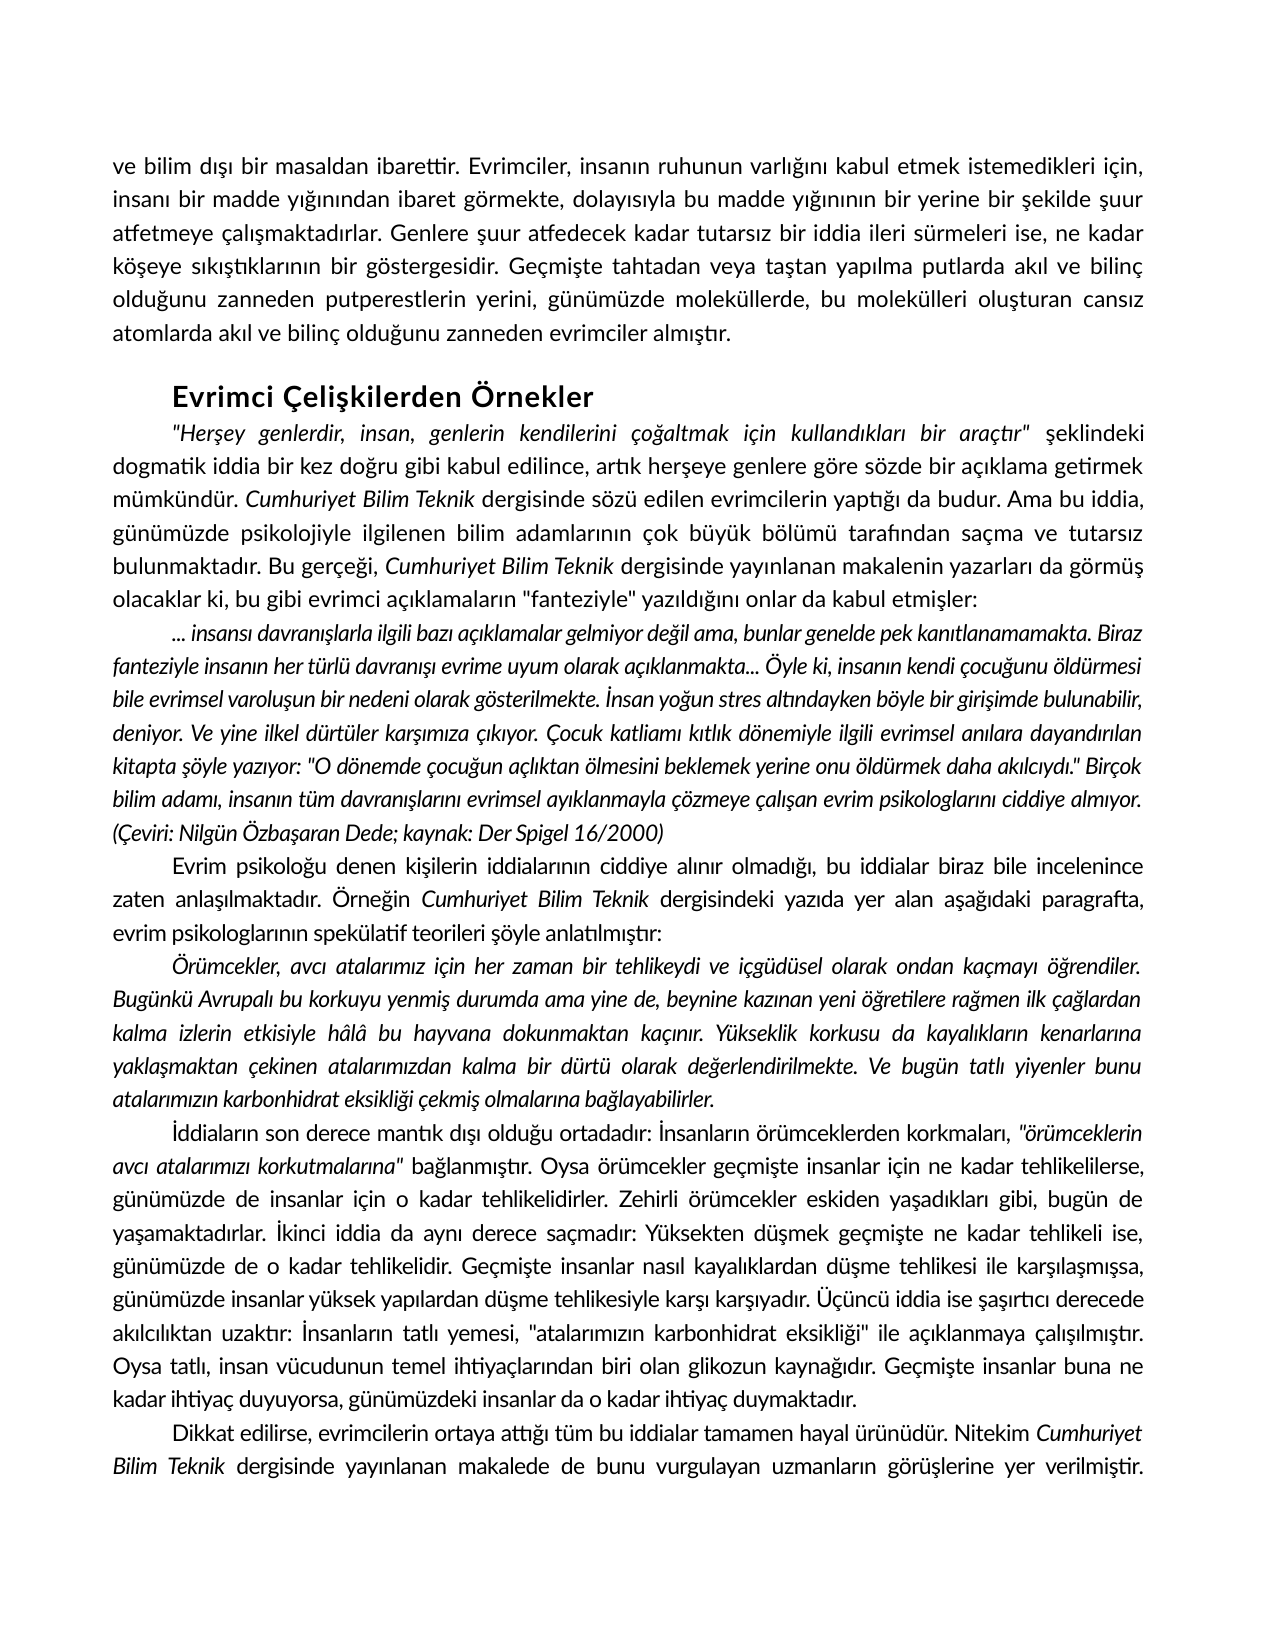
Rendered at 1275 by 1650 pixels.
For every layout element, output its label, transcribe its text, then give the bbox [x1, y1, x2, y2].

text İddiaların son derece mantık dışı olduğu ortadadır: İnsanların örümceklerden korkmaları, "örümceklerin avcı atalarımızı korkutmalarına" bağlanmıştır. Oysa örümcekler geçmişte insanlar için ne kadar tehlikelilerse, günümüzde de insanlar için o kadar tehlikelidirler. Zehirli örümcekler eskiden yaşadıkları gibi, bugün de yaşamaktadırlar. İkinci iddia da aynı derece saçmadır: Yüksekten düşmek geçmişte ne kadar tehlikeli ise, günümüzde de o kadar tehlikelidir. Geçmişte insanlar nasıl kayalıklardan düşme tehlikesi ile karşılaşmışsa, günümüzde insanlar yüksek yapılardan düşme tehlikesiyle karşı karşıyadır. Üçüncü iddia ise şaşırtıcı derecede akılcılıktan uzaktır: İnsanların tatlı yemesi, "atalarımızın karbonhidrat eksikliği" ile açıklanmaya çalışılmıştır. Oysa tatlı, insan vücudunun temel ihtiyaçlarından biri olan glikozun kaynağıdır. Geçmişte insanlar buna ne kadar ihtiyaç duyuyorsa, günümüzdeki insanlar da o kadar ihtiyaç duymaktadır. [112, 1114, 1145, 1414]
text Evrim psikoloğu denen kişilerin iddialarının ciddiye alınır olmadığı, bu iddialar biraz bile incelenince zaten anlaşılmaktadır. Örneğin Cumhuriyet Bilim Teknik dergisindeki yazıda yer alan aşağıdaki paragrafta, evrim psikologlarının spekülatif teorileri şöyle anlatılmıştır: [112, 848, 1145, 948]
text Örümcekler, avcı atalarımız için her zaman bir tehlikeydi ve içgüdüsel olarak ondan kaçmayı öğrendiler. Bugünkü Avrupalı bu korkuyu yenmiş durumda ama yine de, beynine kazınan yeni öğretilere rağmen ilk çağlardan kalma izlerin etkisiyle hâlâ bu hayvana dokunmaktan kaçınır. Yükseklik korkusu da kayalıkların kenarlarına yaklaşmaktan çekinen atalarımızdan kalma bir dürtü olarak değerlendirilmekte. Ve bugün tatlı yiyenler bunu atalarımızın karbonhidrat eksikliği çekmiş olmalarına bağlayabilirler. [112, 948, 1145, 1114]
text Dikkat edilirse, evrimcilerin ortaya attığı tüm bu iddialar tamamen hayal ürünüdür. Nitekim Cumhuriyet Bilim Teknik dergisinde yayınlanan makalede de bunu vurgulayan uzmanların görüşlerine yer verilmiştir. [112, 1414, 1145, 1481]
text "Herşey genlerdir, insan, genlerin kendilerini çoğaltmak için kullandıkları bir araçtır" şeklindeki dogmatik iddia bir kez doğru gibi kabul edilince, artık herşeye genlere göre sözde bir açıklama getirmek mümkündür. Cumhuriyet Bilim Teknik dergisinde sözü edilen evrimcilerin yaptığı da budur. Ama bu iddia, günümüzde psikolojiyle ilgilenen bilim adamlarının çok büyük bölümü tarafından saçma ve tutarsız bulunmaktadır. Bu gerçeği, Cumhuriyet Bilim Teknik dergisinde yayınlanan makalenin yazarları da görmüş olacaklar ki, bu gibi evrimci açıklamaların "fanteziyle" yazıldığını onlar da kabul etmişler: [112, 414, 1145, 614]
text Evrimci Çelişkilerden Örnekler [112, 381, 1145, 414]
text ve bilim dışı bir masaldan ibarettir. Evrimciler, insanın ruhunun varlığını kabul etmek istemedikleri için, insanı bir madde yığınından ibaret görmekte, dolayısıyla bu madde yığınının bir yerine bir şekilde şuur atfetmeye çalışmaktadırlar. Genlere şuur atfedecek kadar tutarsız bir iddia ileri sürmeleri ise, ne kadar köşeye sıkıştıklarının bir göstergesidir. Geçmişte tahtadan veya taştan yapılma putlarda akıl ve bilinç olduğunu zanneden putperestlerin yerini, günümüzde moleküllerde, bu molekülleri oluşturan cansız atomlarda akıl ve bilinç olduğunu zanneden evrimciler almıştır. [112, 148, 1145, 348]
text ... insansı davranışlarla ilgili bazı açıklamalar gelmiyor değil ama, bunlar genelde pek kanıtlanamamakta. Biraz fanteziyle insanın her türlü davranışı evrime uyum olarak açıklanmakta... Öyle ki, insanın kendi çocuğunu öldürmesi bile evrimsel varoluşun bir nedeni olarak gösterilmekte. İnsan yoğun stres altındayken böyle bir girişimde bulunabilir, deniyor. Ve yine ilkel dürtüler karşımıza çıkıyor. Çocuk katliamı kıtlık dönemiyle ilgili evrimsel anılara dayandırılan kitapta şöyle yazıyor: "O dönemde çocuğun açlıktan ölmesini beklemek yerine onu öldürmek daha akılcıydı." Birçok bilim adamı, insanın tüm davranışlarını evrimsel ayıklanmayla çözmeye çalışan evrim psikologlarını ciddiye almıyor. (Çeviri: Nilgün Özbaşaran Dede; kaynak: Der Spigel 16/2000) [112, 614, 1145, 848]
